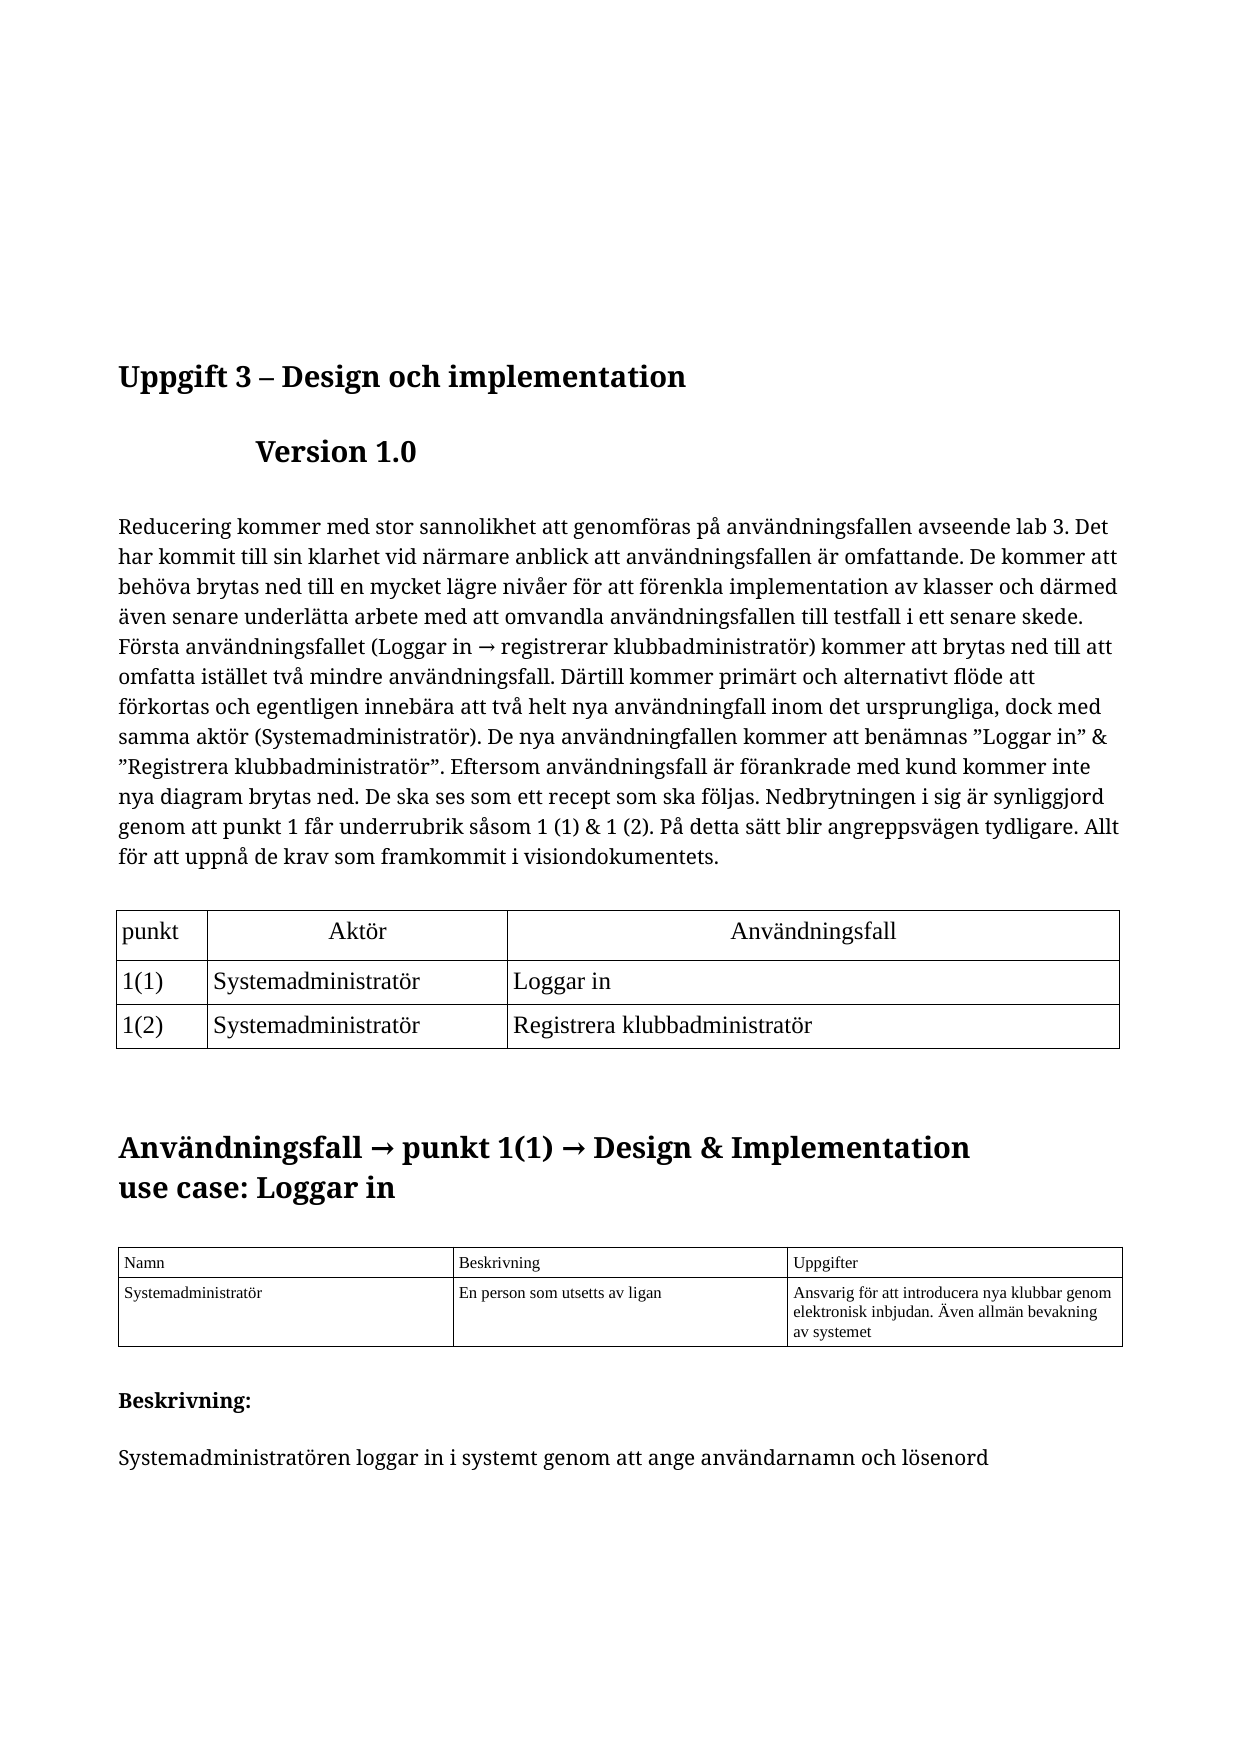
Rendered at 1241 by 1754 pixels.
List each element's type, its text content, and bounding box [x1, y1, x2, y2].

table_header punkt [117, 911, 207, 960]
text Beskrivning: [118, 1386, 1122, 1414]
table_cell 1(2) [117, 1005, 207, 1048]
table_cell En person som utsetts av ligan [454, 1278, 787, 1346]
table_cell 1(1) [117, 961, 207, 1004]
table_cell Loggar in [508, 961, 1119, 1004]
text Reducering kommer med stor sannolikhet att genomföras på användningsfallen avseende lab 3. Det har kommit till sin klarhet vid närmare anblick att användningsfallen är omfattande. De kommer att behöva brytas ned till en mycket lägre nivåer för att förenkla implementation av klasser och därmed även senare underlätta arbete med att omvandla användningsfallen till testfall i ett senare skede. Första användningsfallet (Loggar in → registrerar klubbadministratör) kommer att brytas ned till att omfatta istället två mindre användningsfall. Därtill kommer primärt och alternativt flöde att förkortas och egentligen innebära att två helt nya användningfall inom det ursprungliga, dock med samma aktör (Systemadministratör). De nya användningfallen kommer att benämnas ”Loggar in” & ”Registrera klubbadministratör”. Eftersom användningsfall är förankrade med kund kommer inte nya diagram brytas ned. De ska ses som ett recept som ska följas. Nedbrytningen i sig är synliggjord genom att punkt 1 får underrubrik såsom 1 (1) & 1 (2). På detta sätt blir angreppsvägen tydligare. Allt för att uppnå de krav som framkommit i visiondokumentets. [118, 511, 1122, 871]
table_header Aktör [208, 911, 507, 960]
table_header Uppgifter [788, 1248, 1122, 1277]
table_cell Systemadministratör [119, 1278, 453, 1346]
table_cell Systemadministratör [208, 961, 507, 1004]
table_cell Systemadministratör [208, 1005, 507, 1048]
table_header Namn [119, 1248, 453, 1277]
table_header Användningsfall [508, 911, 1119, 960]
table_cell Registrera klubbadministratör [508, 1005, 1119, 1048]
table_cell Ansvarig för att introducera nya klubbar genom elektronisk inbjudan. Även allmän bevakning av systemet [788, 1278, 1122, 1346]
text Systemadministratören loggar in i systemt genom att ange användarnamn och lösenord [118, 1443, 1122, 1471]
text Användningsfall → punkt 1(1) → Design & Implementation [118, 1127, 1122, 1167]
text Version 1.0 [118, 431, 1122, 471]
text use case: Loggar in [118, 1167, 1122, 1207]
text Uppgift 3 – Design och implementation [118, 356, 1122, 396]
table_header Beskrivning [454, 1248, 787, 1277]
